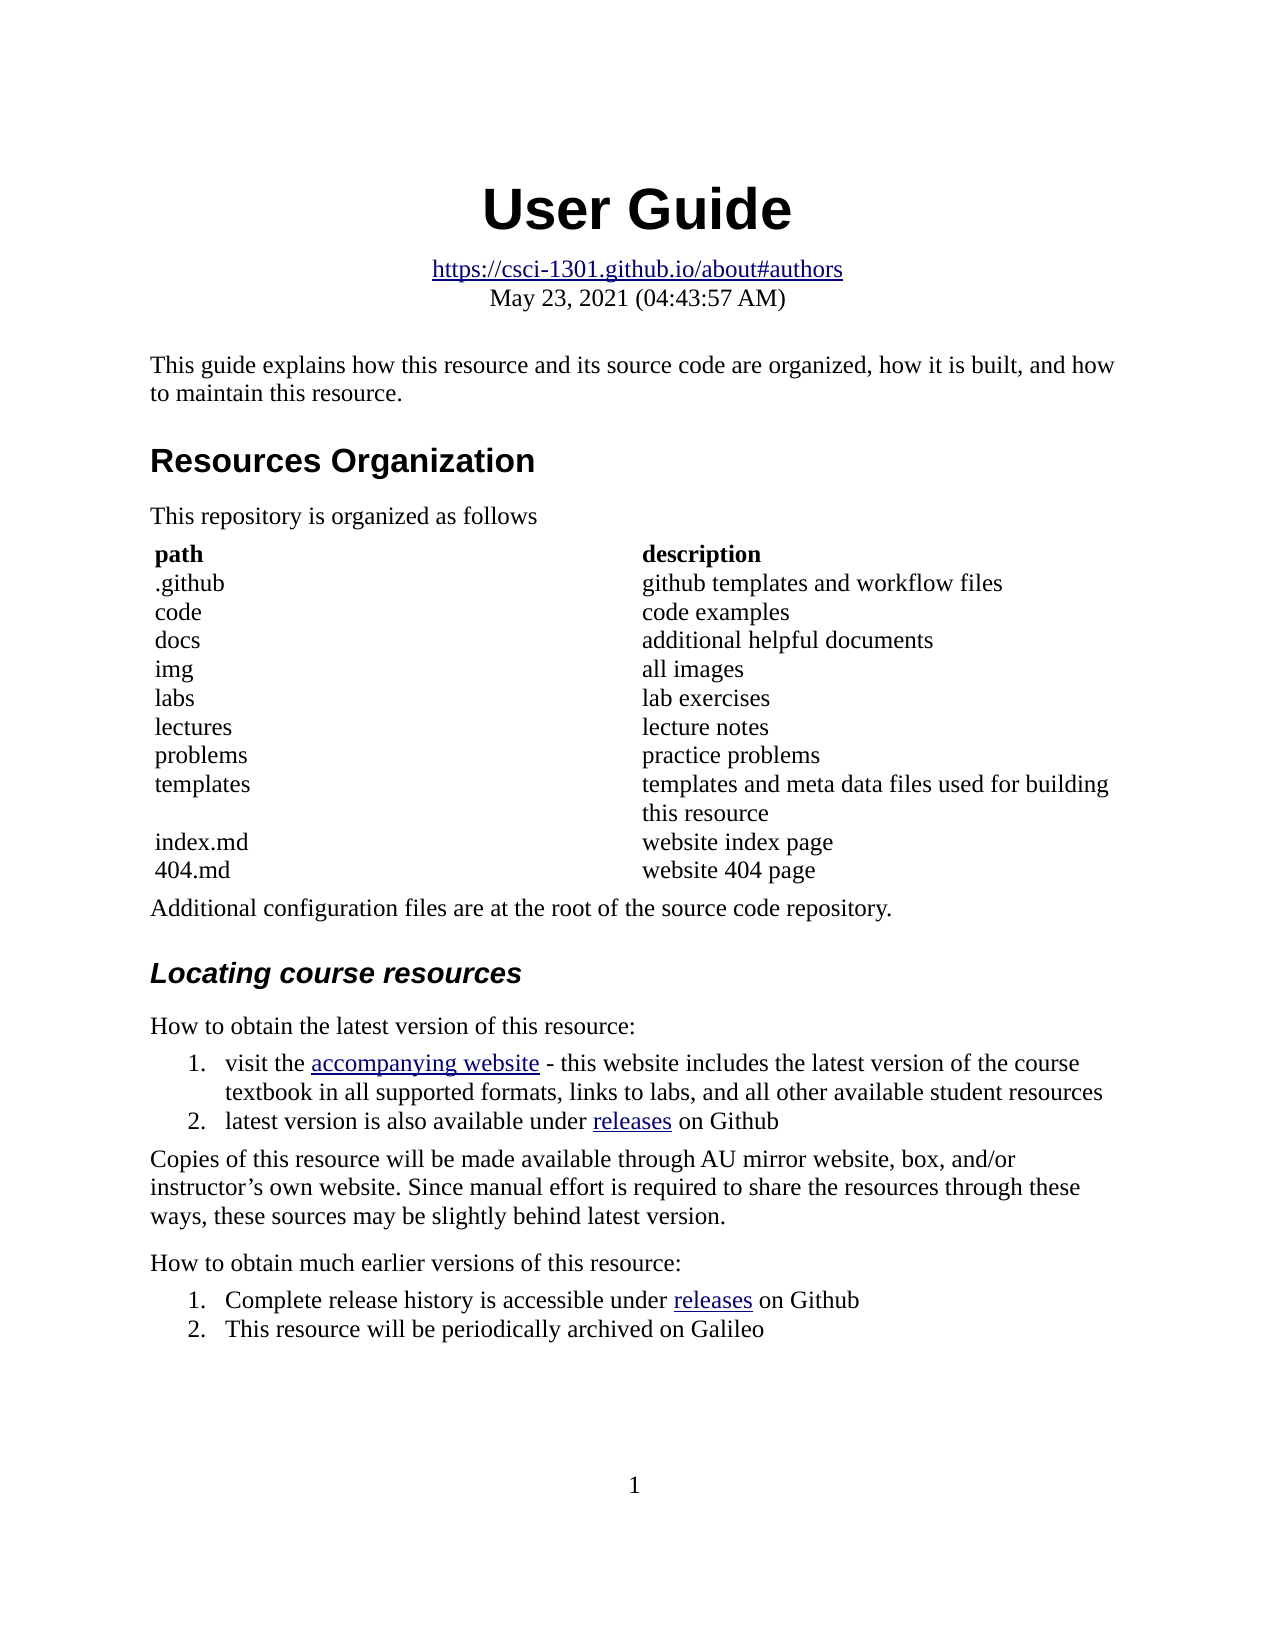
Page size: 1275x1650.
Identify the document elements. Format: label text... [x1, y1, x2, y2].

table_cell all images [638, 654, 1125, 683]
list Complete release history is accessible under releases on Github [187, 1286, 1125, 1314]
table_cell practice problems [638, 740, 1125, 769]
table_cell additional helpful documents [638, 625, 1125, 654]
table_cell website 404 page [638, 855, 1125, 884]
text https://csci-1301.github.io/about#authors [150, 254, 1125, 283]
table_cell code [150, 597, 637, 625]
table_cell lecture notes [638, 712, 1125, 740]
list visit the accompanying website - this website includes the latest version of the course textbook in all supported formats, links to labs, and all other available student resources [187, 1048, 1125, 1106]
table_cell img [150, 654, 637, 683]
title User Guide [150, 175, 1125, 242]
table_cell website index page [638, 827, 1125, 855]
table_cell templates [150, 769, 637, 827]
text This repository is organized as follows [150, 501, 1125, 530]
table_cell templates and meta data files used for building this resource [638, 769, 1125, 827]
text Additional configuration files are at the root of the source code repository. [150, 893, 1125, 922]
table_cell index.md [150, 827, 637, 855]
table_cell lab exercises [638, 683, 1125, 712]
table_cell .github [150, 568, 637, 597]
table_cell lectures [150, 712, 637, 740]
table_header path [150, 539, 637, 568]
table_header description [638, 539, 1125, 568]
table_cell 404.md [150, 855, 637, 884]
table_cell problems [150, 740, 637, 769]
list This resource will be periodically archived on Galileo [187, 1314, 1125, 1343]
subtitle Resources Organization [150, 441, 1125, 480]
list latest version is also available under releases on Github [187, 1106, 1125, 1135]
text This guide explains how this resource and its source code are organized, how it is built, and how to maintain this resource. [150, 350, 1125, 407]
table_cell labs [150, 683, 637, 712]
text How to obtain the latest version of this resource: [150, 1011, 1125, 1039]
subtitle Locating course resources [150, 956, 1125, 989]
text May 23, 2021 (04:43:57 AM) [150, 283, 1125, 312]
table_cell github templates and workflow files [638, 568, 1125, 597]
text Copies of this resource will be made available through AU mirror website, box, and/or instructor’s own website. Since manual effort is required to share the resources through these ways, these sources may be slightly behind latest version. [150, 1144, 1125, 1230]
text How to obtain much earlier versions of this resource: [150, 1248, 1125, 1277]
table_cell code examples [638, 597, 1125, 625]
table_cell docs [150, 625, 637, 654]
